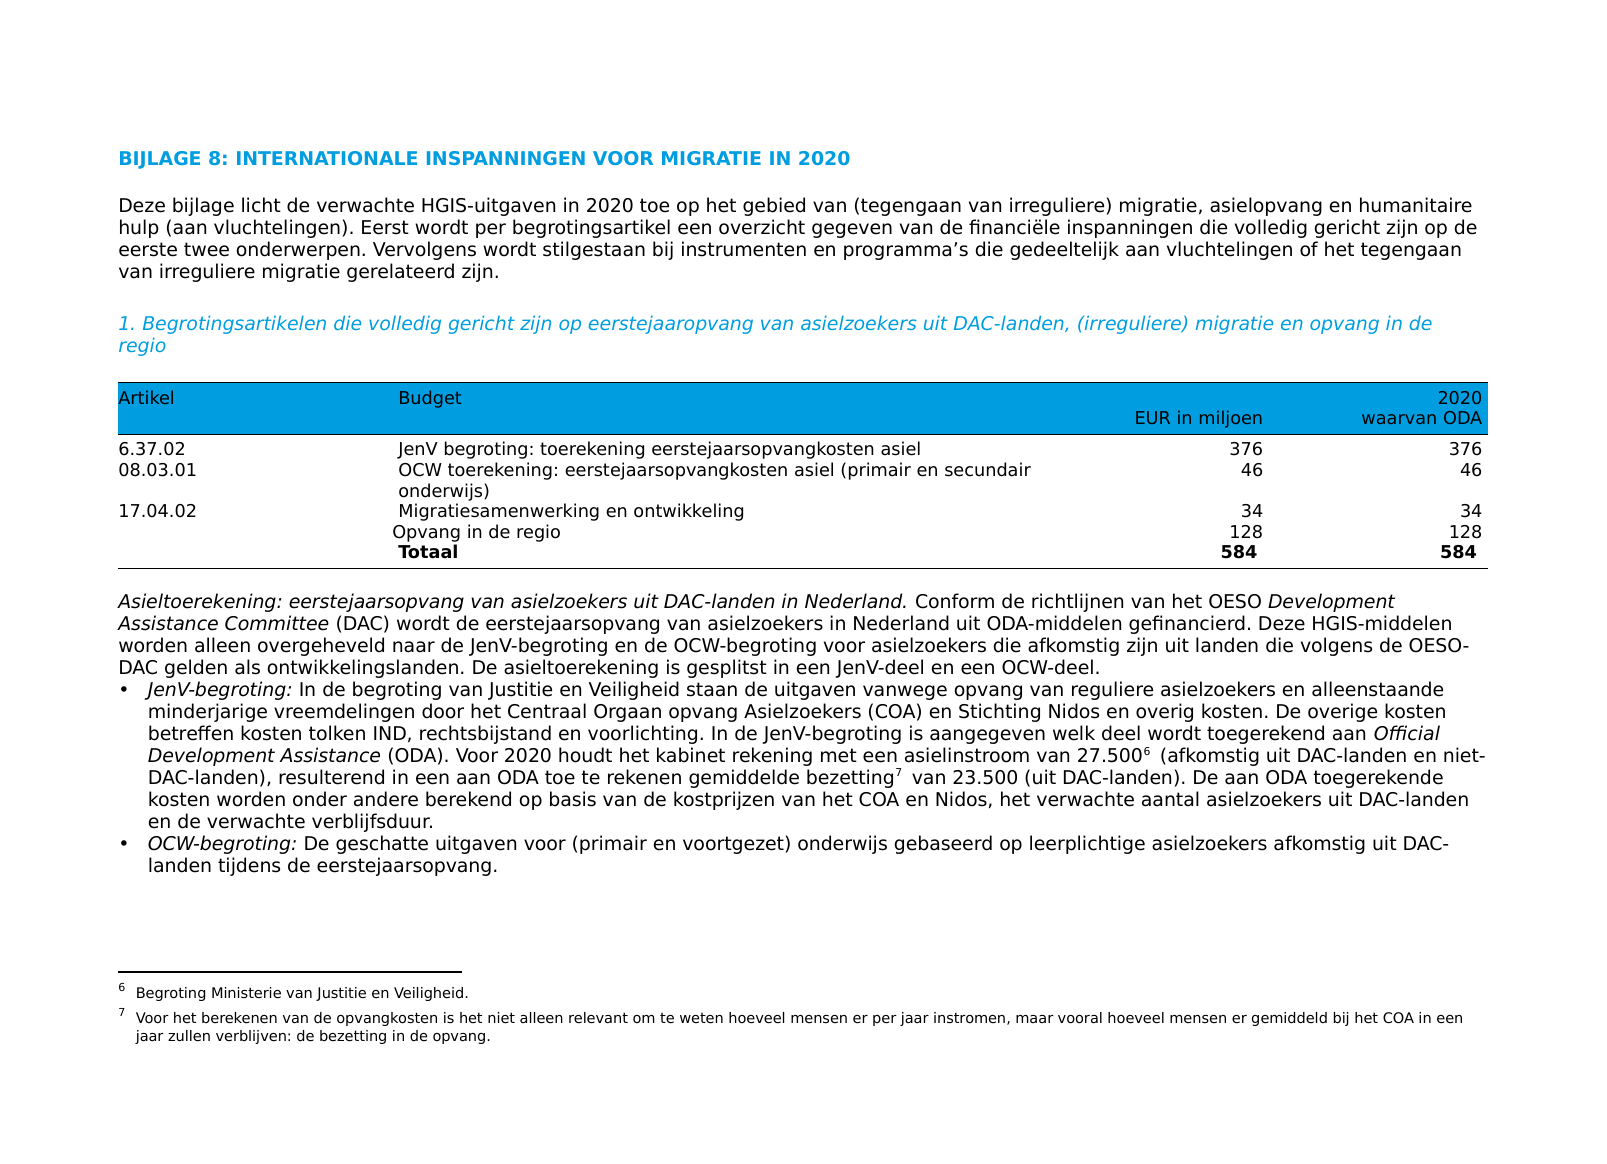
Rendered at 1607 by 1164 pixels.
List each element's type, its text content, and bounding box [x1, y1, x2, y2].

text • OCW-begroting: De geschatte uitgaven voor (primair en voortgezet) onderwijs gebaseerd op leerplichtige asielzoekers afkomstig uit DAC-landen tijdens de eerstejaarsopvang. [118, 833, 1488, 877]
subtitle 1. Begrotingsartikelen die volledig gericht zijn op eerstejaaropvang van asielzoekers uit DAC-landen, (irreguliere) migratie en opvang in de regio [118, 313, 1488, 357]
table_cell 128 [1269, 522, 1488, 542]
table_cell Opvang in de regio [392, 522, 1050, 542]
table_cell 08.03.01 [118, 460, 392, 501]
table_cell [118, 408, 392, 434]
table_cell 34 [1050, 501, 1269, 522]
text Begroting Ministerie van Justitie en Veiligheid. [118, 981, 1488, 1003]
table_cell 128 [1050, 522, 1269, 542]
table_cell 34 [1269, 501, 1488, 522]
text • JenV-begroting: In de begroting van Justitie en Veiligheid staan de uitgaven vanwege opvang van reguliere asielzoekers en alleenstaande minderjarige vreemdelingen door het Centraal Orgaan opvang Asielzoekers (COA) en Stichting Nidos en overig kosten. De overige kosten betreffen kosten tolken IND, rechtsbijstand en voorlichting. In de JenV-begroting is aangegeven welk deel wordt toegerekend aan Official Development Assistance (ODA). Voor 2020 houdt het kabinet rekening met een asielinstroom van 27.500 (afkomstig uit DAC-landen en niet-DAC-landen), resulterend in een aan ODA toe te rekenen gemiddelde bezetting van 23.500 (uit DAC-landen). De aan ODA toegerekende kosten worden onder andere berekend op basis van de kostprijzen van het COA en Nidos, het verwachte aantal asielzoekers uit DAC-landen en de verwachte verblijfsduur. [118, 679, 1488, 833]
table_cell Totaal [392, 543, 1050, 568]
table_cell [118, 543, 392, 568]
table_cell 46 [1269, 460, 1488, 501]
table_header Budget [392, 383, 1050, 408]
table_cell EUR in miljoen [1050, 408, 1269, 434]
subtitle BIJLAGE 8: INTERNATIONALE INSPANNINGEN VOOR MIGRATIE IN 2020 [118, 148, 1488, 170]
table_cell 376 [1050, 435, 1269, 460]
table_cell JenV begroting: toerekening eerstejaarsopvangkosten asiel [392, 435, 1050, 460]
table_cell 376 [1269, 435, 1488, 460]
text Deze bijlage licht de verwachte HGIS-uitgaven in 2020 toe op het gebied van (tegengaan van irreguliere) migratie, asielopvang en humanitaire hulp (aan vluchtelingen). Eerst wordt per begrotingsartikel een overzicht gegeven van de financiële inspanningen die volledig gericht zijn op de eerste twee onderwerpen. Vervolgens wordt stilgestaan bij instrumenten en programma’s die gedeeltelijk aan vluchtelingen of het tegengaan van irreguliere migratie gerelateerd zijn. [118, 195, 1488, 283]
table_cell Migratiesamenwerking en ontwikkeling [392, 501, 1050, 522]
table_cell 17.04.02 [118, 501, 392, 542]
table_cell 584 [1269, 543, 1488, 568]
text Asieltoerekening: eerstejaarsopvang van asielzoekers uit DAC-landen in Nederland. Conform de richtlijnen van het OESO Development Assistance Committee (DAC) wordt de eerstejaarsopvang van asielzoekers in Nederland uit ODA-middelen gefinancierd. Deze HGIS-middelen worden alleen overgeheveld naar de JenV-begroting en de OCW-begroting voor asielzoekers die afkomstig zijn uit landen die volgens de OESO-DAC gelden als ontwikkelingslanden. De asieltoerekening is gesplitst in een JenV-deel en een OCW-deel. [118, 591, 1488, 679]
table_cell 584 [1050, 543, 1269, 568]
table_header Artikel [118, 383, 392, 408]
table_cell 6.37.02 [118, 435, 392, 460]
table_header 2020 [1050, 383, 1488, 408]
table_cell [392, 408, 1050, 434]
text Voor het berekenen van de opvangkosten is het niet alleen relevant om te weten hoeveel mensen er per jaar instromen, maar vooral hoeveel mensen er gemiddeld bij het COA in een jaar zullen verblijven: de bezetting in de opvang. [118, 1006, 1488, 1045]
table_cell 46 [1050, 460, 1269, 501]
table_cell OCW toerekening: eerstejaarsopvangkosten asiel (primair en secundair onderwijs) [392, 460, 1050, 501]
table_cell waarvan ODA [1269, 408, 1488, 434]
